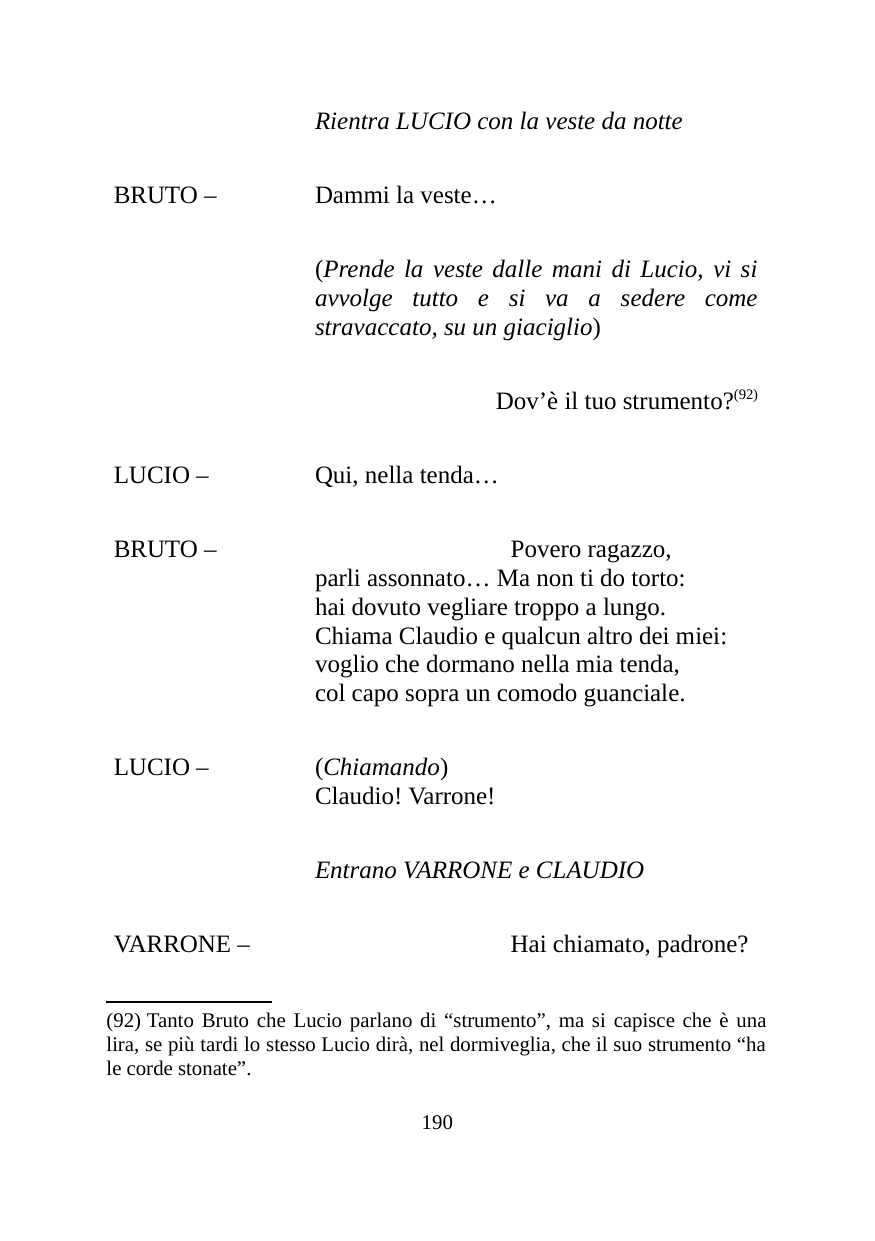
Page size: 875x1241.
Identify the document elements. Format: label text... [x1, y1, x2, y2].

table_cell Qui, nella tenda… [308, 460, 768, 534]
table_cell Dammi la veste… [308, 180, 768, 254]
table_cell LUCIO – [106, 753, 307, 855]
table_cell Povero ragazzo, parli assonnato… Ma non ti do torto: hai dovuto vegliare troppo a lungo. Chiama Claudio e qualcun altro dei miei: voglio che dormano nella mia tenda, col capo sopra un comodo guanciale. [308, 535, 768, 752]
table_cell Dov’è il tuo strumento? [308, 386, 768, 460]
table_cell Hai chiamato, padrone? [308, 930, 768, 958]
table_cell [106, 855, 307, 929]
table_cell [106, 106, 307, 180]
table_cell BRUTO – [106, 180, 307, 254]
table_cell VARRONE – [106, 930, 307, 958]
table_cell Entrano VARRONE e CLAUDIO [308, 855, 768, 929]
table_cell Rientra LUCIO con la veste da notte [308, 106, 768, 180]
table_cell [106, 386, 307, 460]
table_cell [106, 255, 307, 386]
table_cell (Chiamando) Claudio! Varrone! [308, 753, 768, 855]
table_cell LUCIO – [106, 460, 307, 534]
table_cell (Prende la veste dalle mani di Lucio, vi si avvolge tutto e si va a sedere come stravaccato, su un giaciglio) [308, 255, 768, 386]
table_cell BRUTO – [106, 535, 307, 752]
